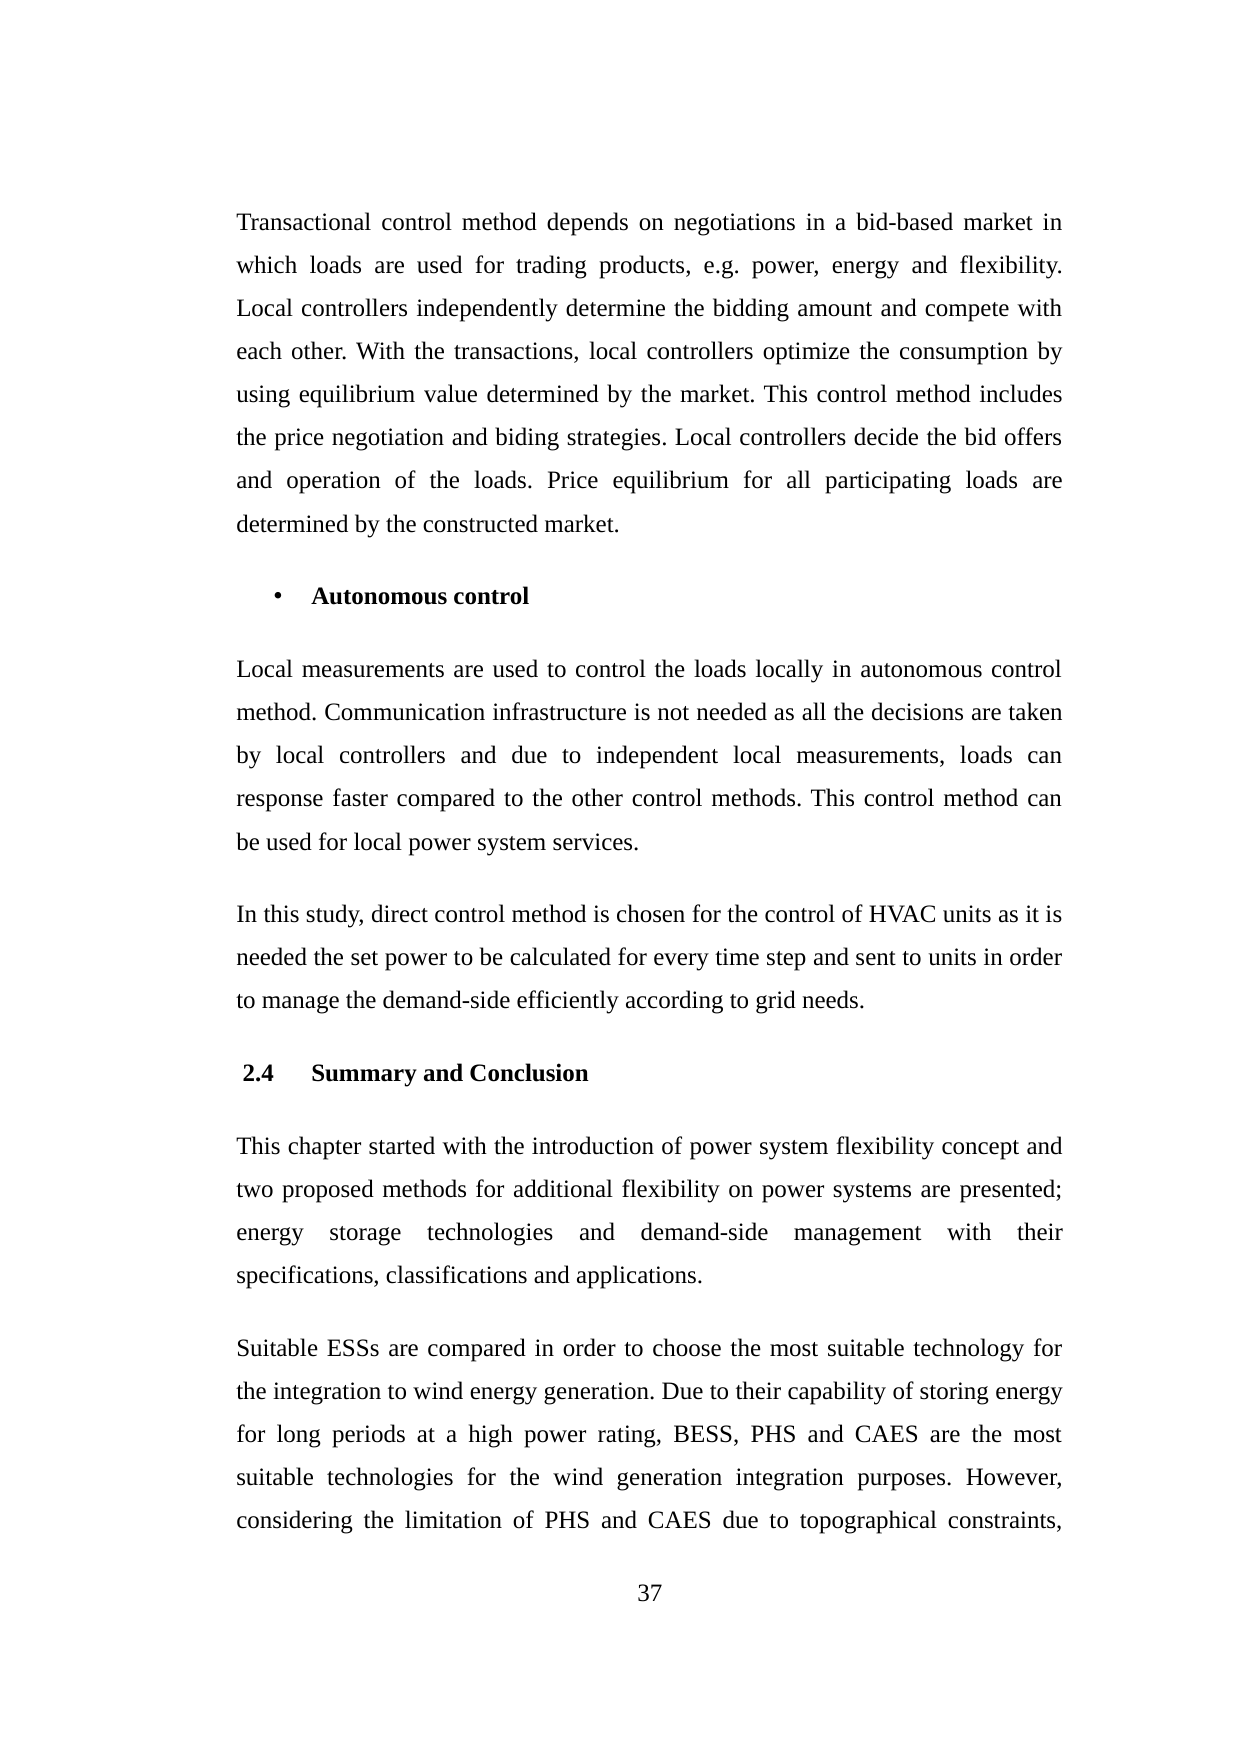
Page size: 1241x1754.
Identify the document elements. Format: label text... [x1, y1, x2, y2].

subtitle Summary and Conclusion [236, 1058, 1063, 1087]
text Local measurements are used to control the loads locally in autonomous control method. Communication infrastructure is not needed as all the decisions are taken by local controllers and due to independent local measurements, loads can response faster compared to the other control methods. This control method can be used for local power system services. [236, 654, 1063, 855]
text This chapter started with the introduction of power system flexibility concept and two proposed methods for additional flexibility on power systems are presented; energy storage technologies and demand-side management with their specifications, classifications and applications. [236, 1131, 1063, 1289]
list Autonomous control [273, 581, 1063, 610]
text Transactional control method depends on negotiations in a bid-based market in which loads are used for trading products, e.g. power, energy and flexibility. Local controllers independently determine the bidding amount and compete with each other. With the transactions, local controllers optimize the consumption by using equilibrium value determined by the market. This control method includes the price negotiation and biding strategies. Local controllers decide the bid offers and operation of the loads. Price equilibrium for all participating loads are determined by the constructed market. [236, 207, 1063, 537]
text In this study, direct control method is chosen for the control of HVAC units as it is needed the set power to be calculated for every time step and sent to units in order to manage the demand-side efficiently according to grid needs. [236, 899, 1063, 1014]
text Suitable ESSs are compared in order to choose the most suitable technology for the integration to wind energy generation. Due to their capability of storing energy for long periods at a high power rating, BESS, PHS and CAES are the most suitable technologies for the wind generation integration purposes. However, considering the limitation of PHS and CAES due to topographical constraints, [236, 1333, 1063, 1534]
